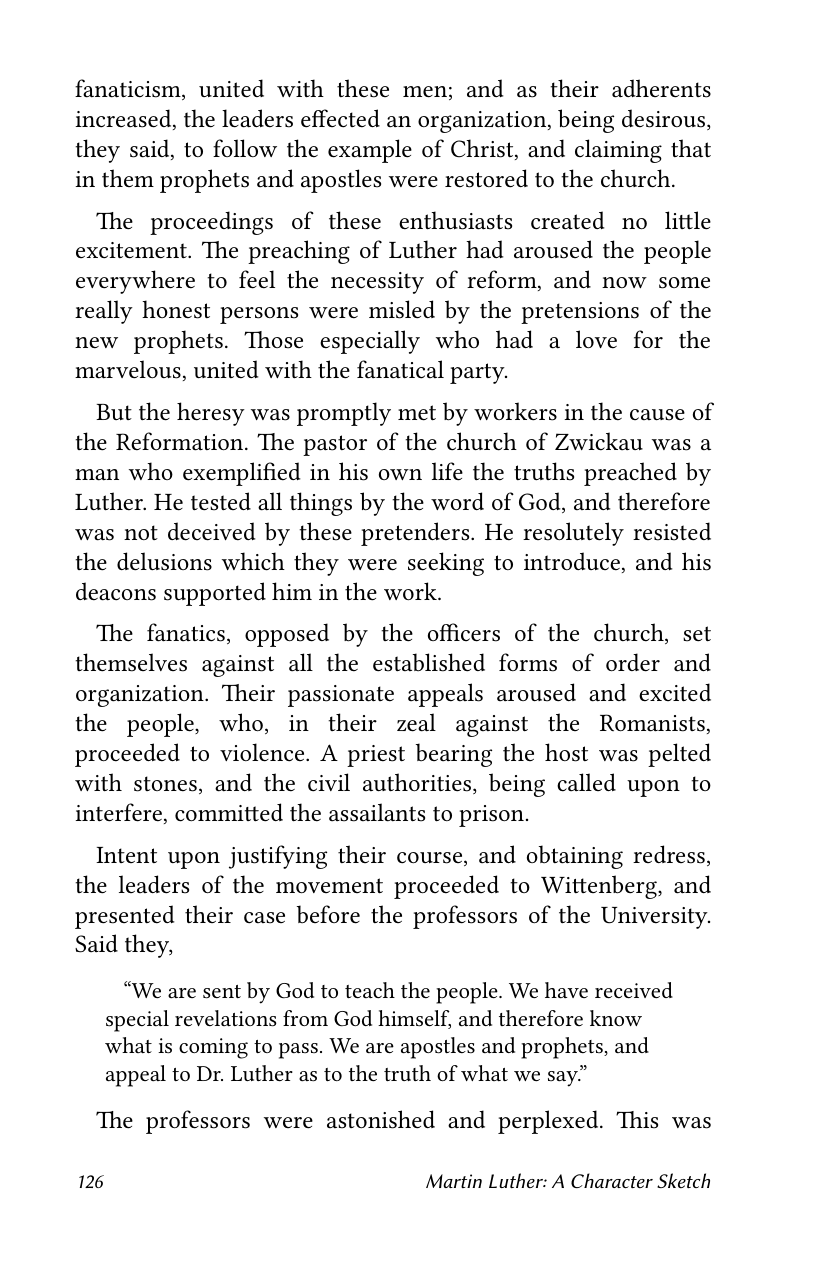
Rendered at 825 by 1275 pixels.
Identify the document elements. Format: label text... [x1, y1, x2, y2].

text “We are sent by God to teach the people. We have received special revelations from God himself, and therefore know what is coming to pass. We are apostles and prophets, and appeal to Dr. Luther as to the truth of what we say.” [105, 978, 682, 1087]
text But the heresy was promptly met by workers in the cause of the Reformation. The pastor of the church of Zwickau was a man who exemplified in his own life the truths preached by Luther. He tested all things by the word of God, and therefore was not deceived by these pretenders. He resolutely resisted the delusions which they were seeking to introduce, and his deacons supported him in the work. [75, 398, 712, 606]
text The proceedings of these enthusiasts created no little excitement. The preaching of Luther had aroused the people everywhere to feel the necessity of reform, and now some really honest persons were misled by the pretensions of the new prophets. Those especially who had a love for the marvelous, united with the fanatical party. [75, 207, 712, 385]
text fanaticism, united with these men; and as their adherents increased, the leaders effected an organization, being desirous, they said, to follow the example of Christ, and claiming that in them prophets and apostles were restored to the church. [75, 75, 712, 193]
text Intent upon justifying their course, and obtaining redress, the leaders of the movement proceeded to Wittenberg, and presented their case before the professors of the University. Said they, [75, 841, 712, 959]
text The professors were astonished and perplexed. This was [75, 1106, 712, 1134]
text The fanatics, opposed by the officers of the church, set themselves against all the established forms of order and organization. Their passionate appeals aroused and excited the people, who, in their zeal against the Romanists, proceeded to violence. A priest bearing the host was pelted with stones, and the civil authorities, being called upon to interfere, committed the assailants to prison. [75, 619, 712, 827]
